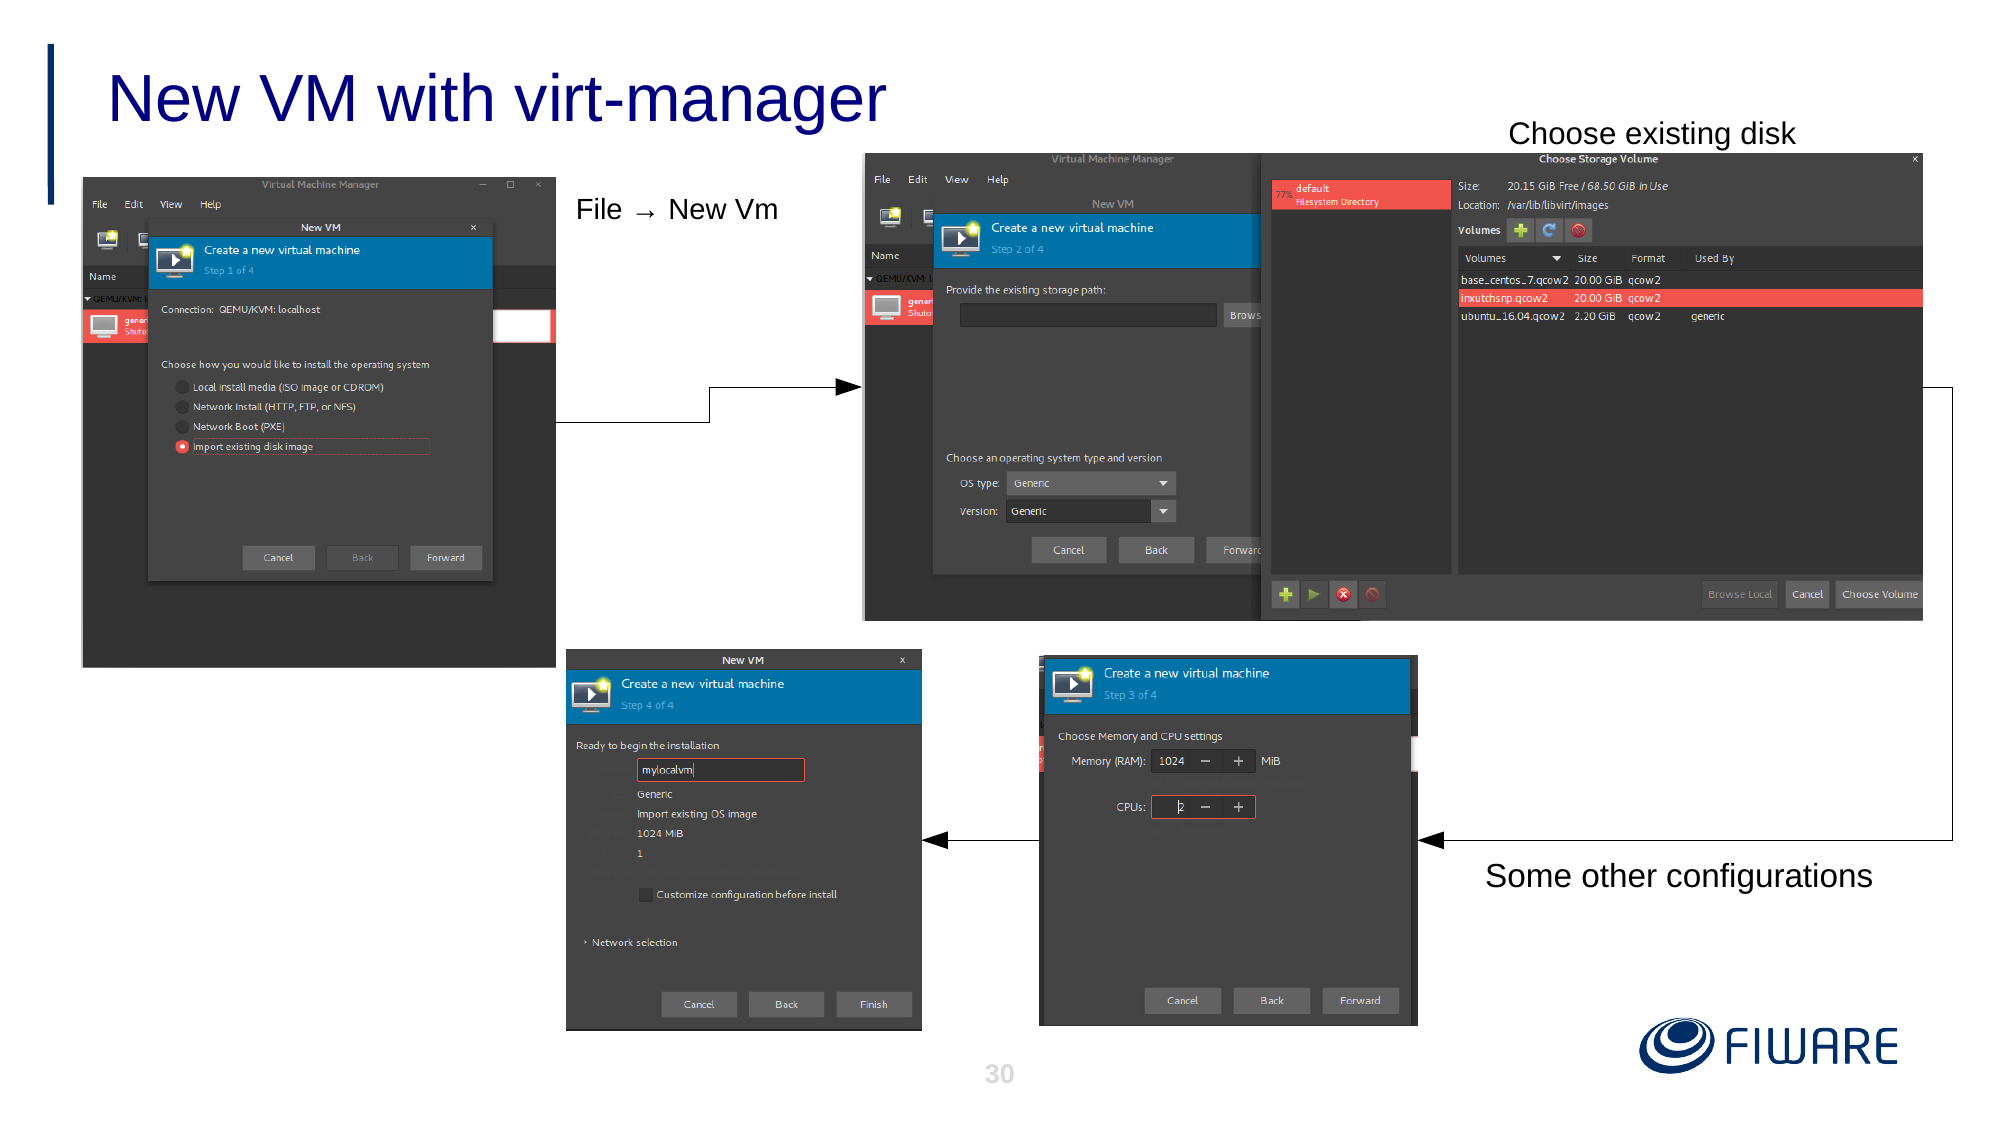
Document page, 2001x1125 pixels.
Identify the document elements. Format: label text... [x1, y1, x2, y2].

picture [572, 677, 611, 712]
title New VM with virt-manager [92, 47, 1704, 166]
picture [81, 177, 556, 668]
picture [566, 649, 922, 669]
text_box Some other configurations [1470, 850, 1991, 903]
picture [862, 153, 1923, 621]
picture [1635, 1012, 1905, 1077]
picture [1039, 655, 1418, 1026]
text_box File → New Vm [561, 185, 795, 233]
text_box Choose existing disk [1493, 108, 1812, 159]
picture [566, 725, 922, 1031]
slide_number [887, 1042, 1113, 1103]
